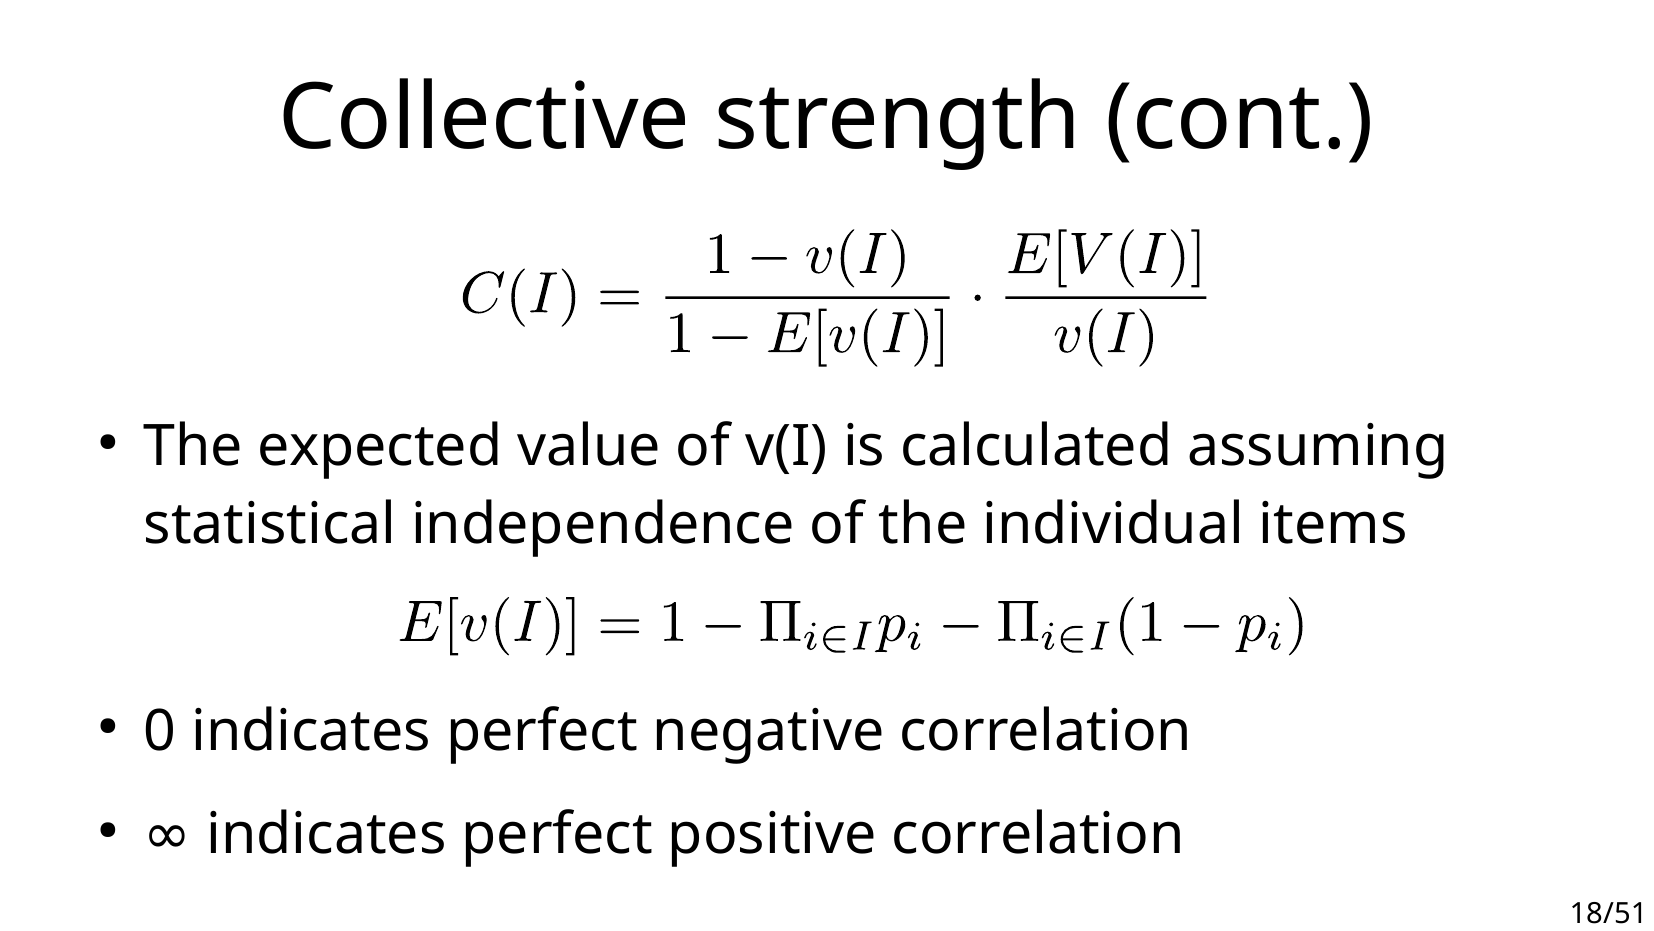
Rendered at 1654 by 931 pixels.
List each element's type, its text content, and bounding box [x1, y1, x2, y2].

list The expected value of v(I) is calculated assuming statistical independence of the individual items 0 indicates perfect negative correlation ∞ indicates perfect positive correlation [82, 404, 1571, 874]
title Collective strength (cont.) [82, 1, 1571, 226]
text_box [459, 229, 1207, 367]
text_box [397, 597, 1309, 656]
